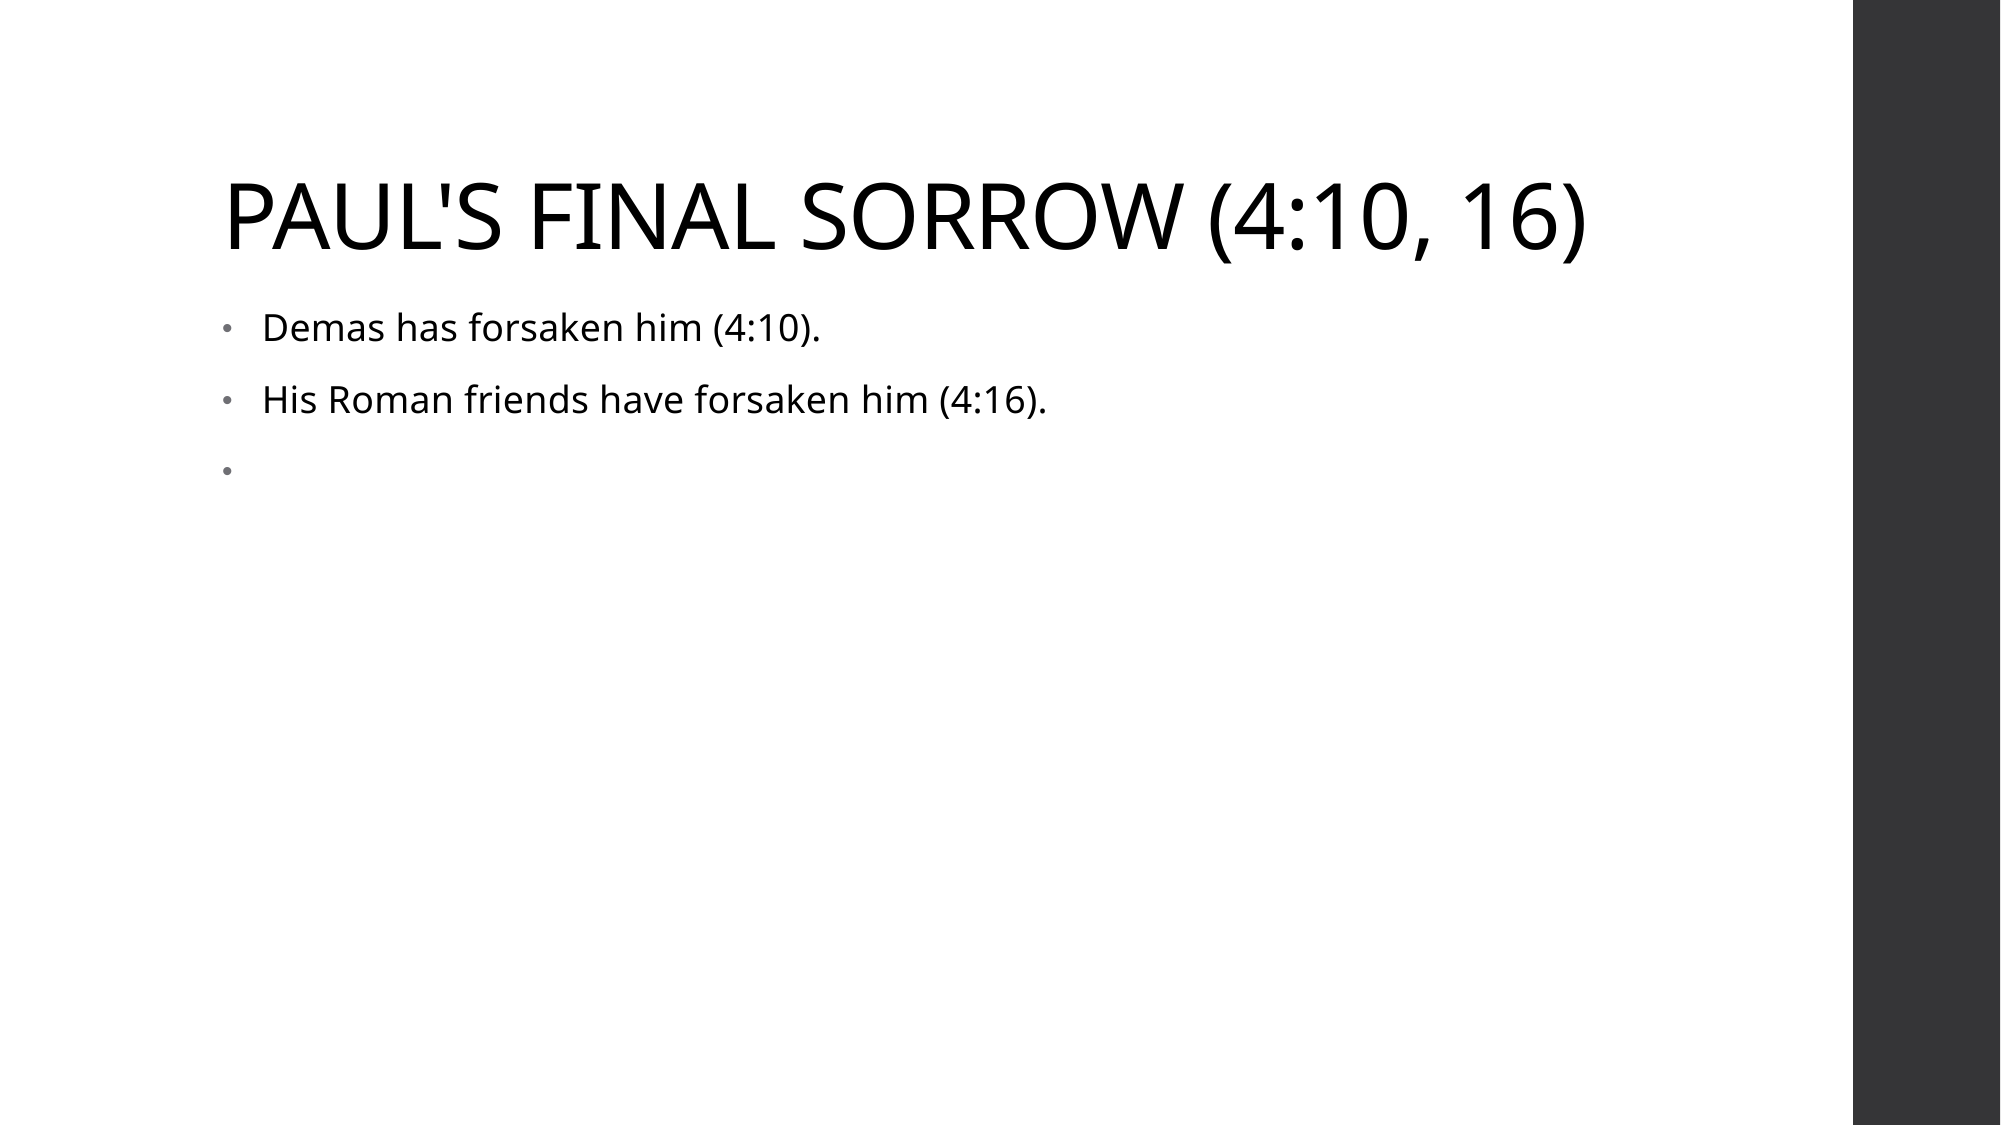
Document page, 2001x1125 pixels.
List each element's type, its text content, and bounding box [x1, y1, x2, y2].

title PAUL'S FINAL SORROW (4:10, 16) [206, 60, 1797, 278]
list Demas has forsaken him (4:10). His Roman friends have forsaken him (4:16). [206, 299, 1617, 1014]
